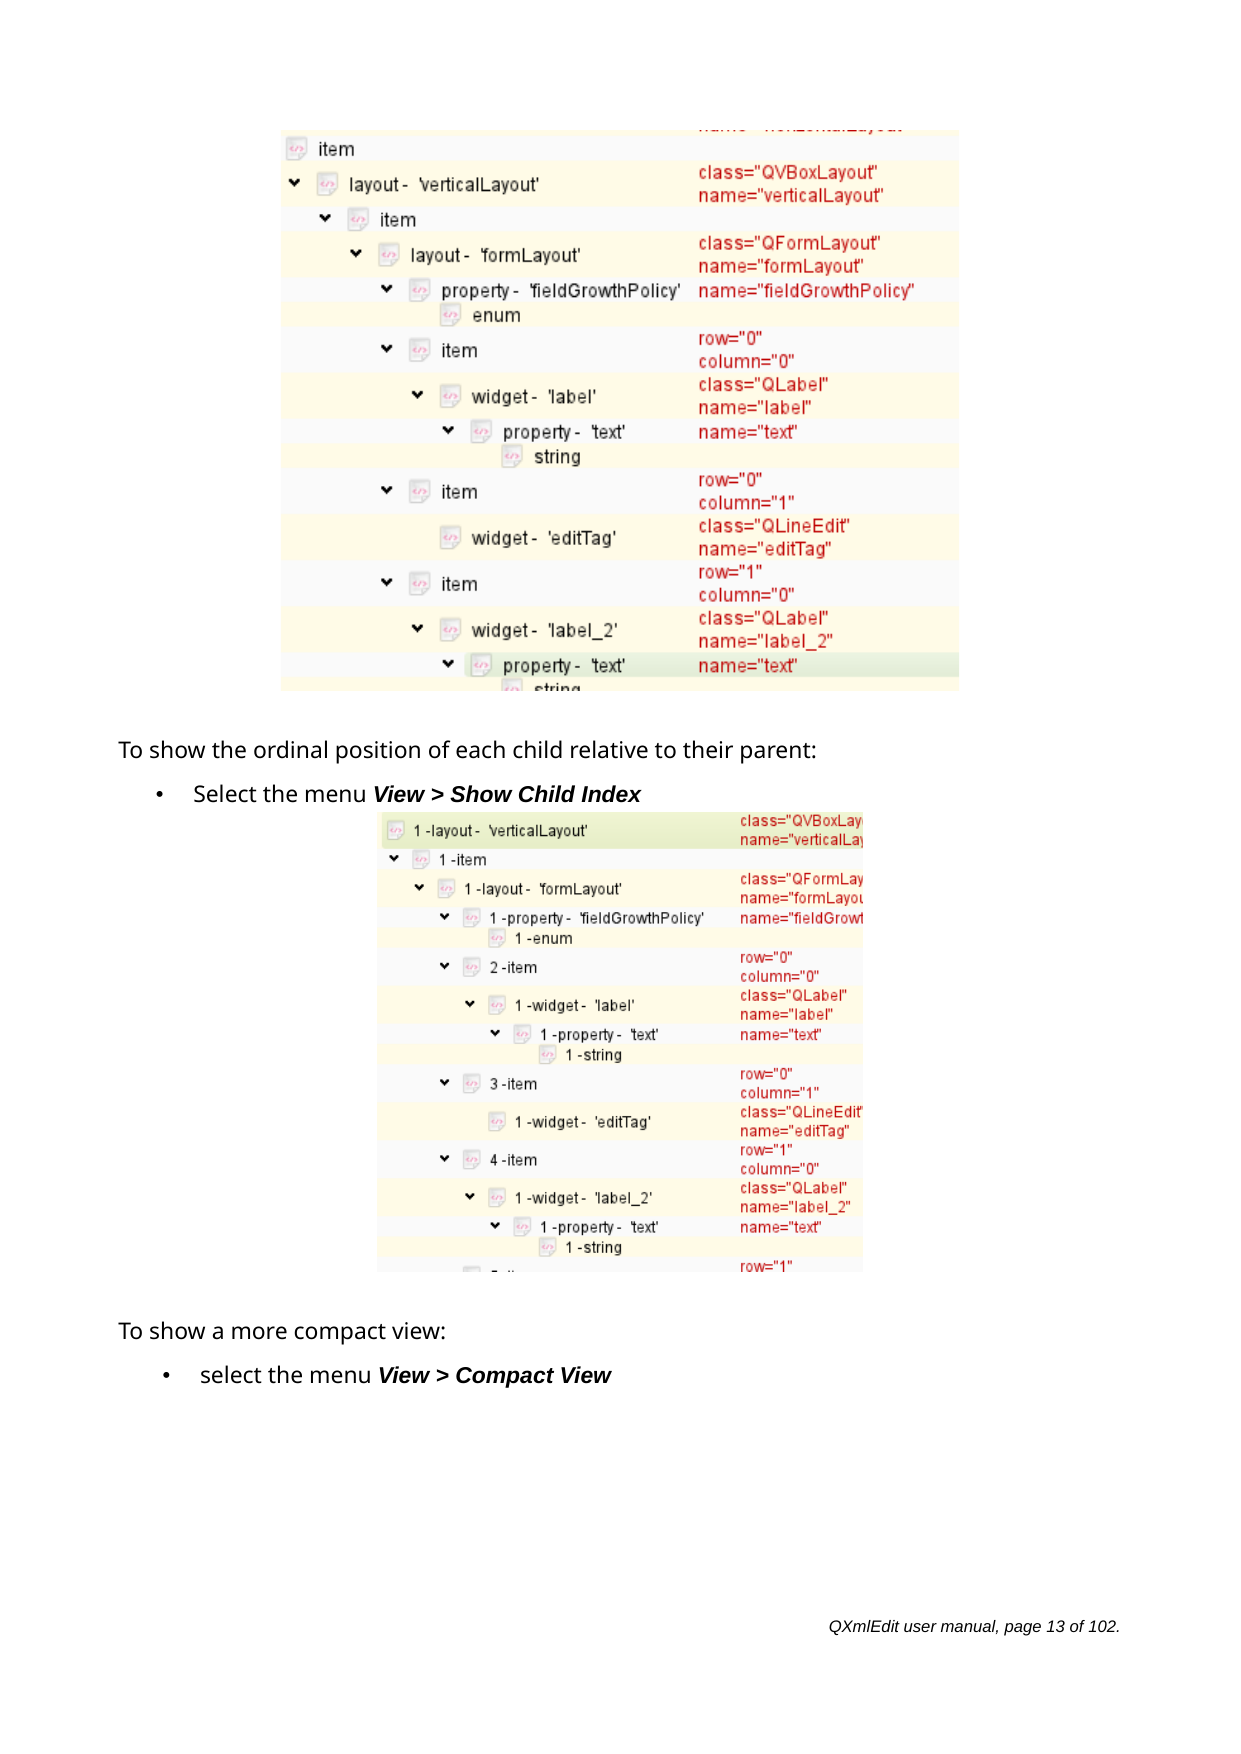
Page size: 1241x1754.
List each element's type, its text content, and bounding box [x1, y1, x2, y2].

picture [377, 812, 863, 1272]
list select the menu View > Compact View [162, 1359, 1122, 1390]
list Select the menu View > Show Child Index [156, 778, 1122, 809]
text To show the ordinal position of each child relative to their parent: [118, 734, 1122, 766]
picture [280, 130, 960, 691]
text To show a more compact view: [118, 1315, 1122, 1346]
